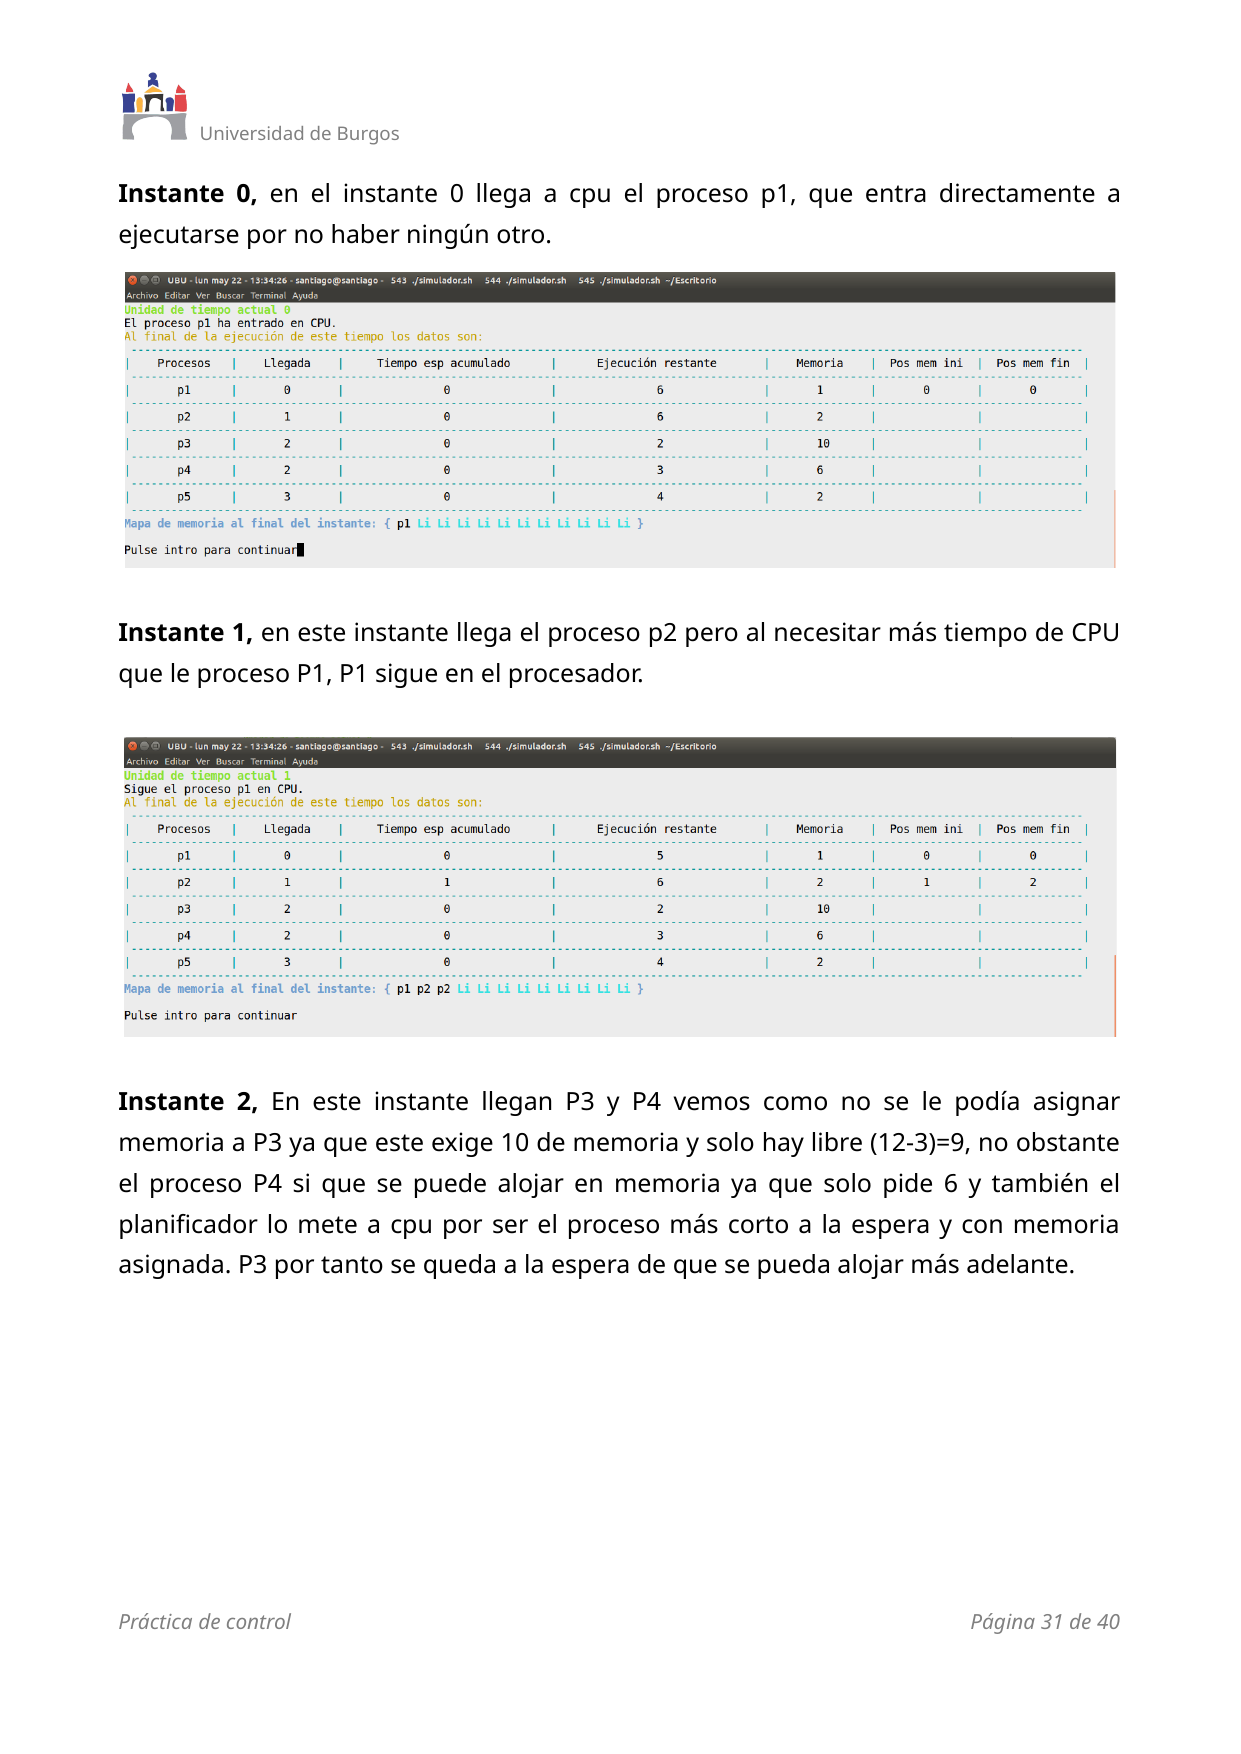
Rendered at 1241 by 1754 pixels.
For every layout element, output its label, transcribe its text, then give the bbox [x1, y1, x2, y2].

picture [124, 737, 1117, 1037]
picture [117, 72, 189, 142]
text Instante 2, En este instante llegan P3 y P4 vemos como no se le podía asignar memoria a P3 ya que este exige 10 de memoria y solo hay libre (12-3)=9, no obstante el proceso P4 si que se puede alojar en memoria ya que solo pide 6 y también el planificador lo mete a cpu por ser el proceso más corto a la espera y con memoria asignada. P3 por tanto se queda a la espera de que se pueda alojar más adelante. [118, 1084, 1122, 1281]
picture [125, 272, 1116, 568]
text Instante 0, en el instante 0 llega a cpu el proceso p1, que entra directamente a ejecutarse por no haber ningún otro. [118, 176, 1122, 251]
text Instante 1, en este instante llega el proceso p2 pero al necesitar más tiempo de CPU que le proceso P1, P1 sigue en el procesador. [118, 615, 1122, 690]
